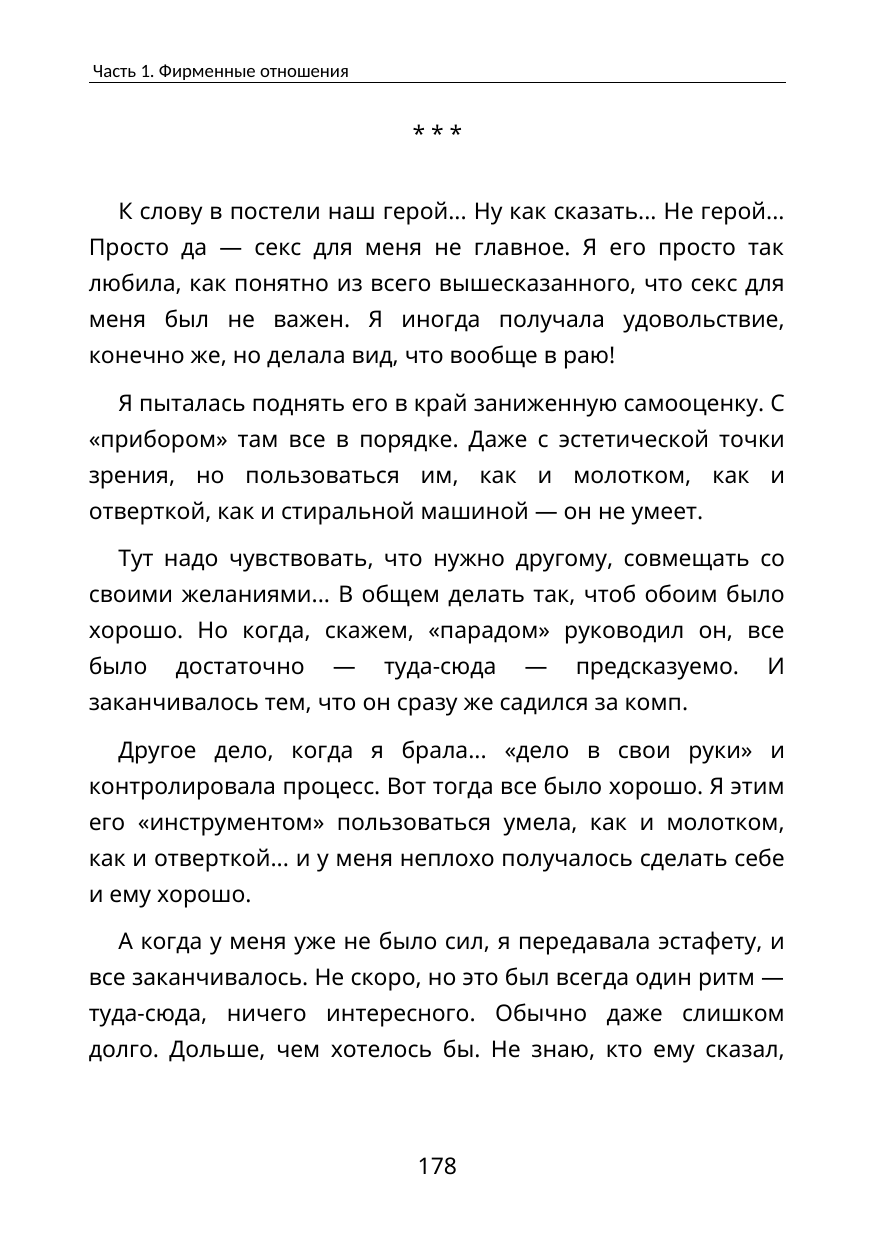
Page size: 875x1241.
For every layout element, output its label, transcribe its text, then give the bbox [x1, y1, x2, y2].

text А когда у меня уже не было сил, я передавала эстафету, и все заканчивалось. Не скоро, но это был всегда один ритм — туда-сюда, ничего интересного. Обычно даже слишком долго. Дольше, чем хотелось бы. Не знаю, кто ему сказал, [88, 925, 786, 1064]
text Тут надо чувствовать, что нужно другому, совмещать со своими желаниями... В общем делать так, чтоб обоим было хорошо. Но когда, скажем, «парадом» руководил он, все было достаточно — туда-сюда — предсказуемо. И заканчивалось тем, что он сразу же садился за комп. [88, 542, 786, 717]
text Я пыталась поднять его в край заниженную самооценку. С «прибором» там все в порядке. Даже с эстетической точки зрения, но пользоваться им, как и молотком, как и отверткой, как и стиральной машиной — он не умеет. [88, 387, 786, 526]
text К слову в постели наш герой... Ну как сказать... Не герой... Просто да — секс для меня не главное. Я его просто так любила, как понятно из всего вышесказанного, что секс для меня был не важен. Я иногда получала удовольствие, конечно же, но делала вид, что вообще в раю! [88, 195, 786, 370]
text Другое дело, когда я брала... «дело в свои руки» и контролировала процесс. Вот тогда все было хорошо. Я этим его «инструментом» пользоваться умела, как и молотком, как и отверткой... и у меня неплохо получалось сделать себе и ему хорошо. [88, 734, 786, 909]
subtitle * * * [88, 118, 786, 149]
